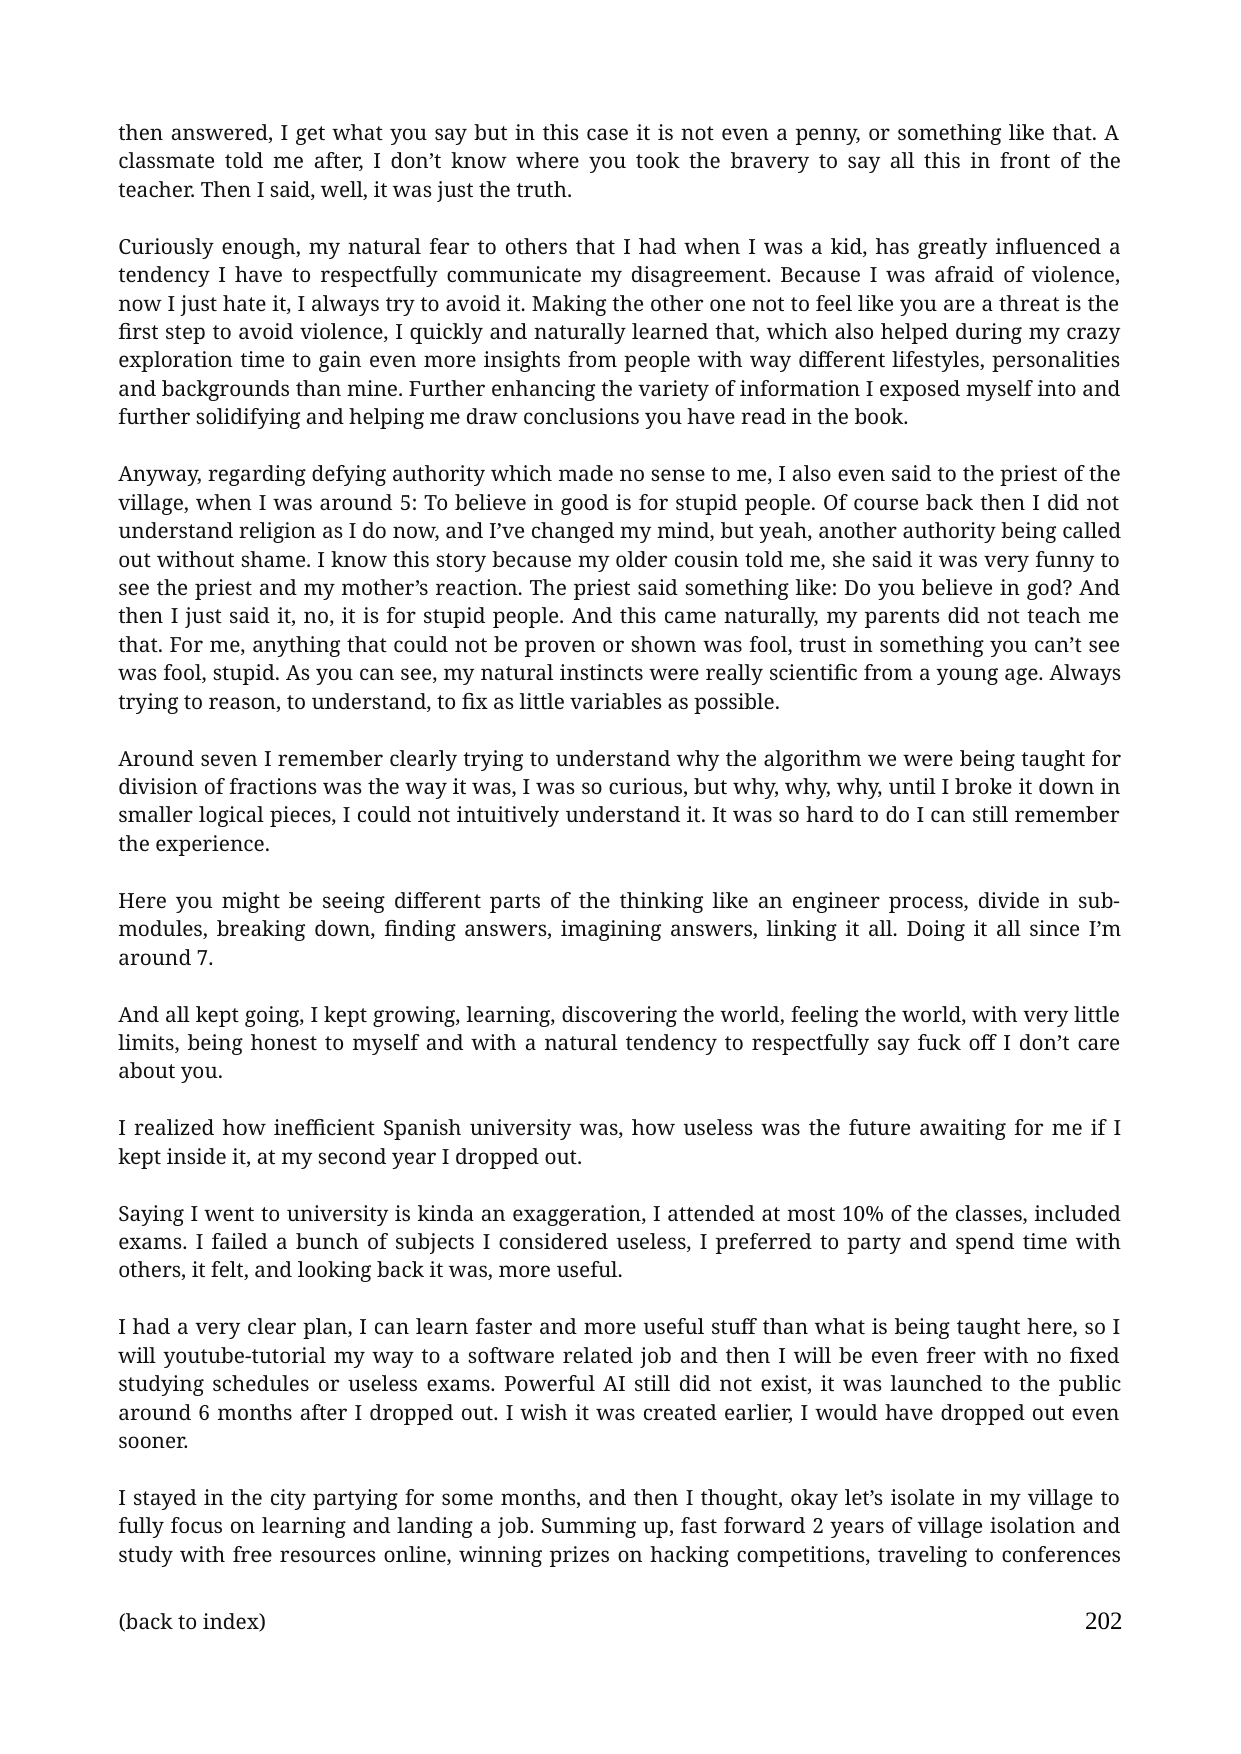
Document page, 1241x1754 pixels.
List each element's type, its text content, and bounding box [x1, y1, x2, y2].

text I had a very clear plan, I can learn faster and more useful stuff than what is being taught here, so I will youtube-tutorial my way to a software related job and then I will be even freer with no fixed studying schedules or useless exams. Powerful AI still did not exist, it was launched to the public around 6 months after I dropped out. I wish it was created earlier, I would have dropped out even sooner. [118, 1312, 1122, 1455]
text Here you might be seeing different parts of the thinking like an engineer process, divide in sub-modules, breaking down, finding answers, imagining answers, linking it all. Doing it all since I’m around 7. [118, 886, 1122, 971]
text And all kept going, I kept growing, learning, discovering the world, feeling the world, with very little limits, being honest to myself and with a natural tendency to respectfully say fuck off I don’t care about you. [118, 1000, 1122, 1085]
text then answered, I get what you say but in this case it is not even a penny, or something like that. A classmate told me after, I don’t know where you took the bravery to say all this in front of the teacher. Then I said, well, it was just the truth. [118, 118, 1122, 203]
text I stayed in the city partying for some months, and then I thought, okay let’s isolate in my village to fully focus on learning and landing a job. Summing up, fast forward 2 years of village isolation and study with free resources online, winning prizes on hacking competitions, traveling to conferences [118, 1483, 1122, 1568]
text Saying I went to university is kinda an exaggeration, I attended at most 10% of the classes, included exams. I failed a bunch of subjects I considered useless, I preferred to party and spend time with others, it felt, and looking back it was, more useful. [118, 1199, 1122, 1284]
text Around seven I remember clearly trying to understand why the algorithm we were being taught for division of fractions was the way it was, I was so curious, but why, why, why, until I broke it down in smaller logical pieces, I could not intuitively understand it. It was so hard to do I can still remember the experience. [118, 744, 1122, 857]
text I realized how inefficient Spanish university was, how useless was the future awaiting for me if I kept inside it, at my second year I dropped out. [118, 1113, 1122, 1170]
text Curiously enough, my natural fear to others that I had when I was a kid, has greatly influenced a tendency I have to respectfully communicate my disagreement. Because I was afraid of violence, now I just hate it, I always try to avoid it. Making the other one not to feel like you are a threat is the first step to avoid violence, I quickly and naturally learned that, which also helped during my crazy exploration time to gain even more insights from people with way different lifestyles, personalities and backgrounds than mine. Further enhancing the variety of information I exposed myself into and further solidifying and helping me draw conclusions you have read in the book. [118, 232, 1122, 431]
text Anyway, regarding defying authority which made no sense to me, I also even said to the priest of the village, when I was around 5: To believe in good is for stupid people. Of course back then I did not understand religion as I do now, and I’ve changed my mind, but yeah, another authority being called out without shame. I know this story because my older cousin told me, she said it was very funny to see the priest and my mother’s reaction. The priest said something like: Do you believe in god? And then I just said it, no, it is for stupid people. And this came naturally, my parents did not teach me that. For me, anything that could not be proven or shown was fool, trust in something you can’t see was fool, stupid. As you can see, my natural instincts were really scientific from a young age. Always trying to reason, to understand, to fix as little variables as possible. [118, 459, 1122, 715]
